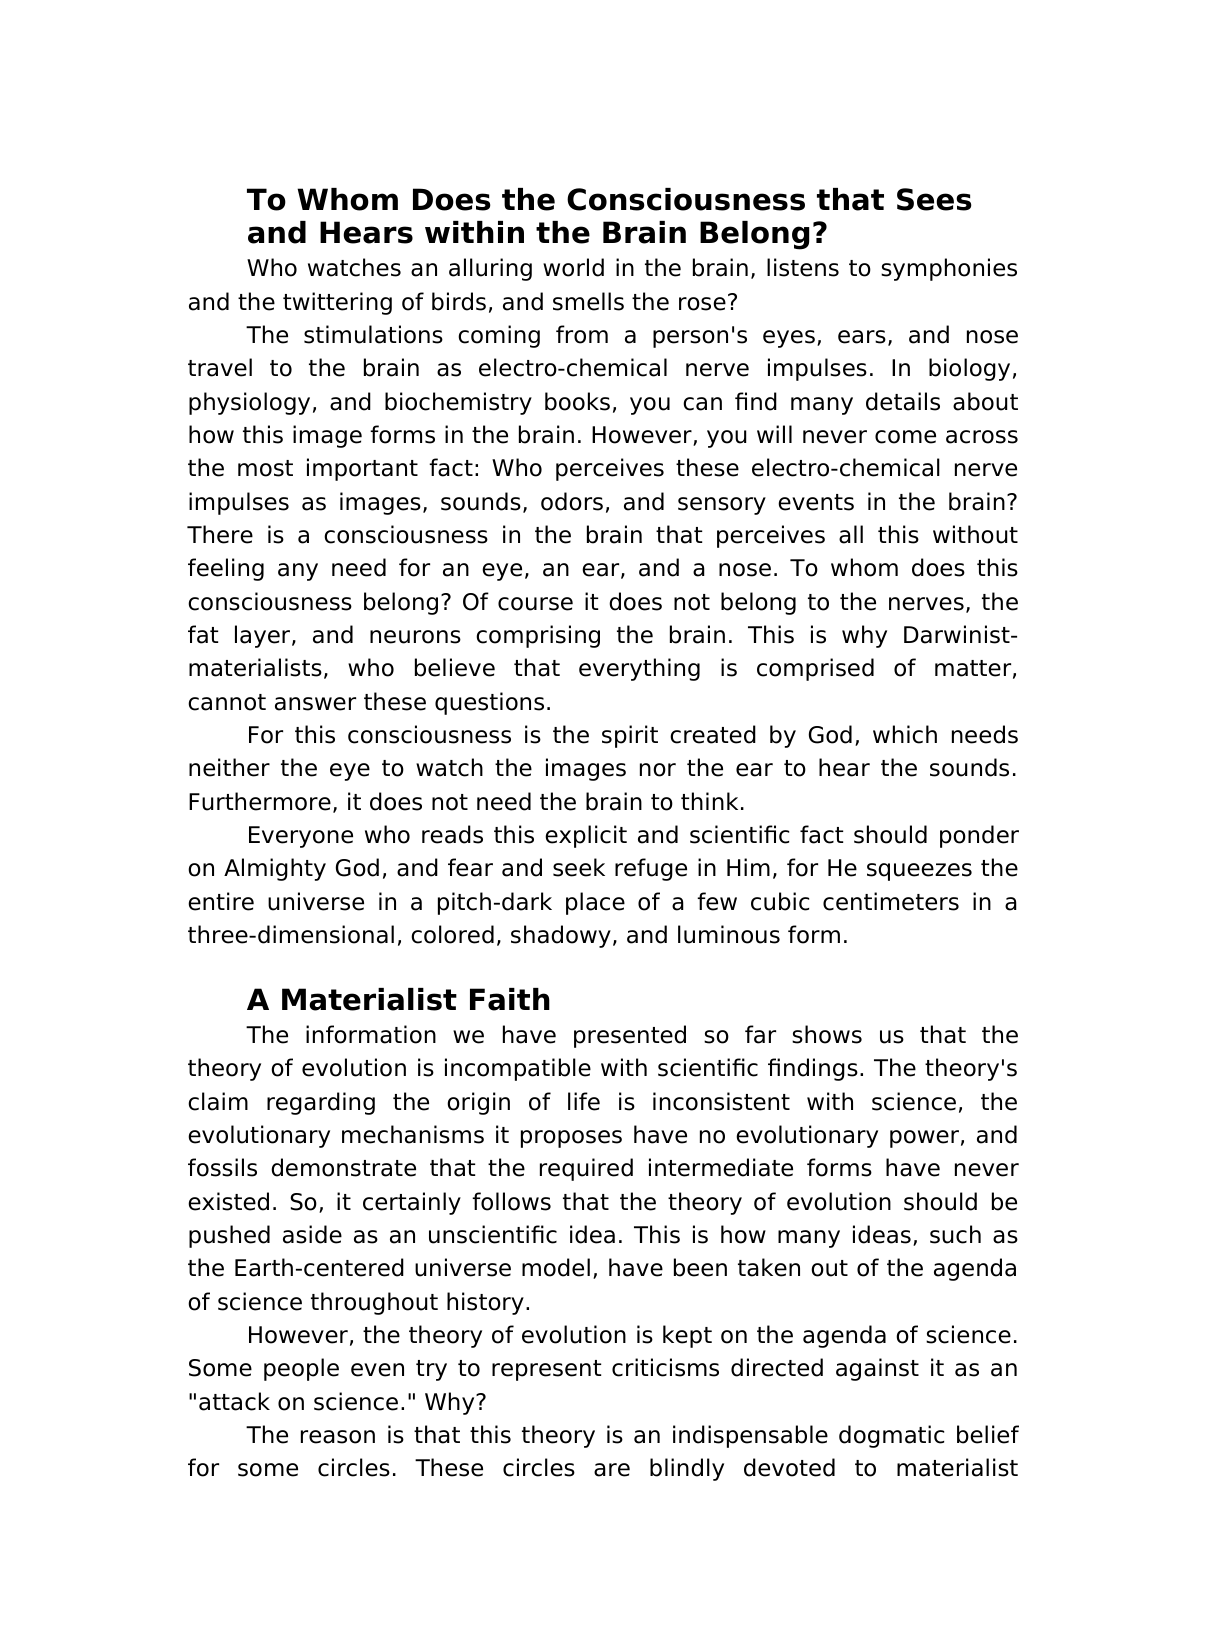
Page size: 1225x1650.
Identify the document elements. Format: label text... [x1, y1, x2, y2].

text To Whom Does the Consciousness that Sees [187, 183, 1020, 217]
text Who watches an alluring world in the brain, listens to symphonies and the twittering of birds, and smells the rose? [187, 250, 1020, 317]
text The information we have presented so far shows us that the theory of evolution is incompatible with scientific findings. The theory's claim regarding the origin of life is inconsistent with science, the evolutionary mechanisms it proposes have no evolutionary power, and fossils demonstrate that the required intermediate forms have never existed. So, it certainly follows that the theory of evolution should be pushed aside as an unscientific idea. This is how many ideas, such as the Earth-centered universe model, have been taken out of the agenda of science throughout history. [187, 1017, 1020, 1317]
text For this consciousness is the spirit created by God, which needs neither the eye to watch the images nor the ear to hear the sounds. Furthermore, it does not need the brain to think. [187, 717, 1020, 817]
text and Hears within the Brain Belong? [187, 217, 1020, 250]
text The stimulations coming from a person's eyes, ears, and nose travel to the brain as electro-chemical nerve impulses. In biology, physiology, and biochemistry books, you can find many details about how this image forms in the brain. However, you will never come across the most important fact: Who perceives these electro-chemical nerve impulses as images, sounds, odors, and sensory events in the brain? There is a consciousness in the brain that perceives all this without feeling any need for an eye, an ear, and a nose. To whom does this consciousness belong? Of course it does not belong to the nerves, the fat layer, and neurons comprising the brain. This is why Darwinist-materialists, who believe that everything is comprised of matter, cannot answer these questions. [187, 317, 1020, 717]
text The reason is that this theory is an indispensable dogmatic belief for some circles. These circles are blindly devoted to materialist [187, 1417, 1020, 1483]
text However, the theory of evolution is kept on the agenda of science. Some people even try to represent criticisms directed against it as an "attack on science." Why? [187, 1317, 1020, 1417]
text Everyone who reads this explicit and scientific fact should ponder on Almighty God, and fear and seek refuge in Him, for He squeezes the entire universe in a pitch-dark place of a few cubic centimeters in a three-dimensional, colored, shadowy, and luminous form. [187, 817, 1020, 950]
text A Materialist Faith [187, 983, 1020, 1017]
